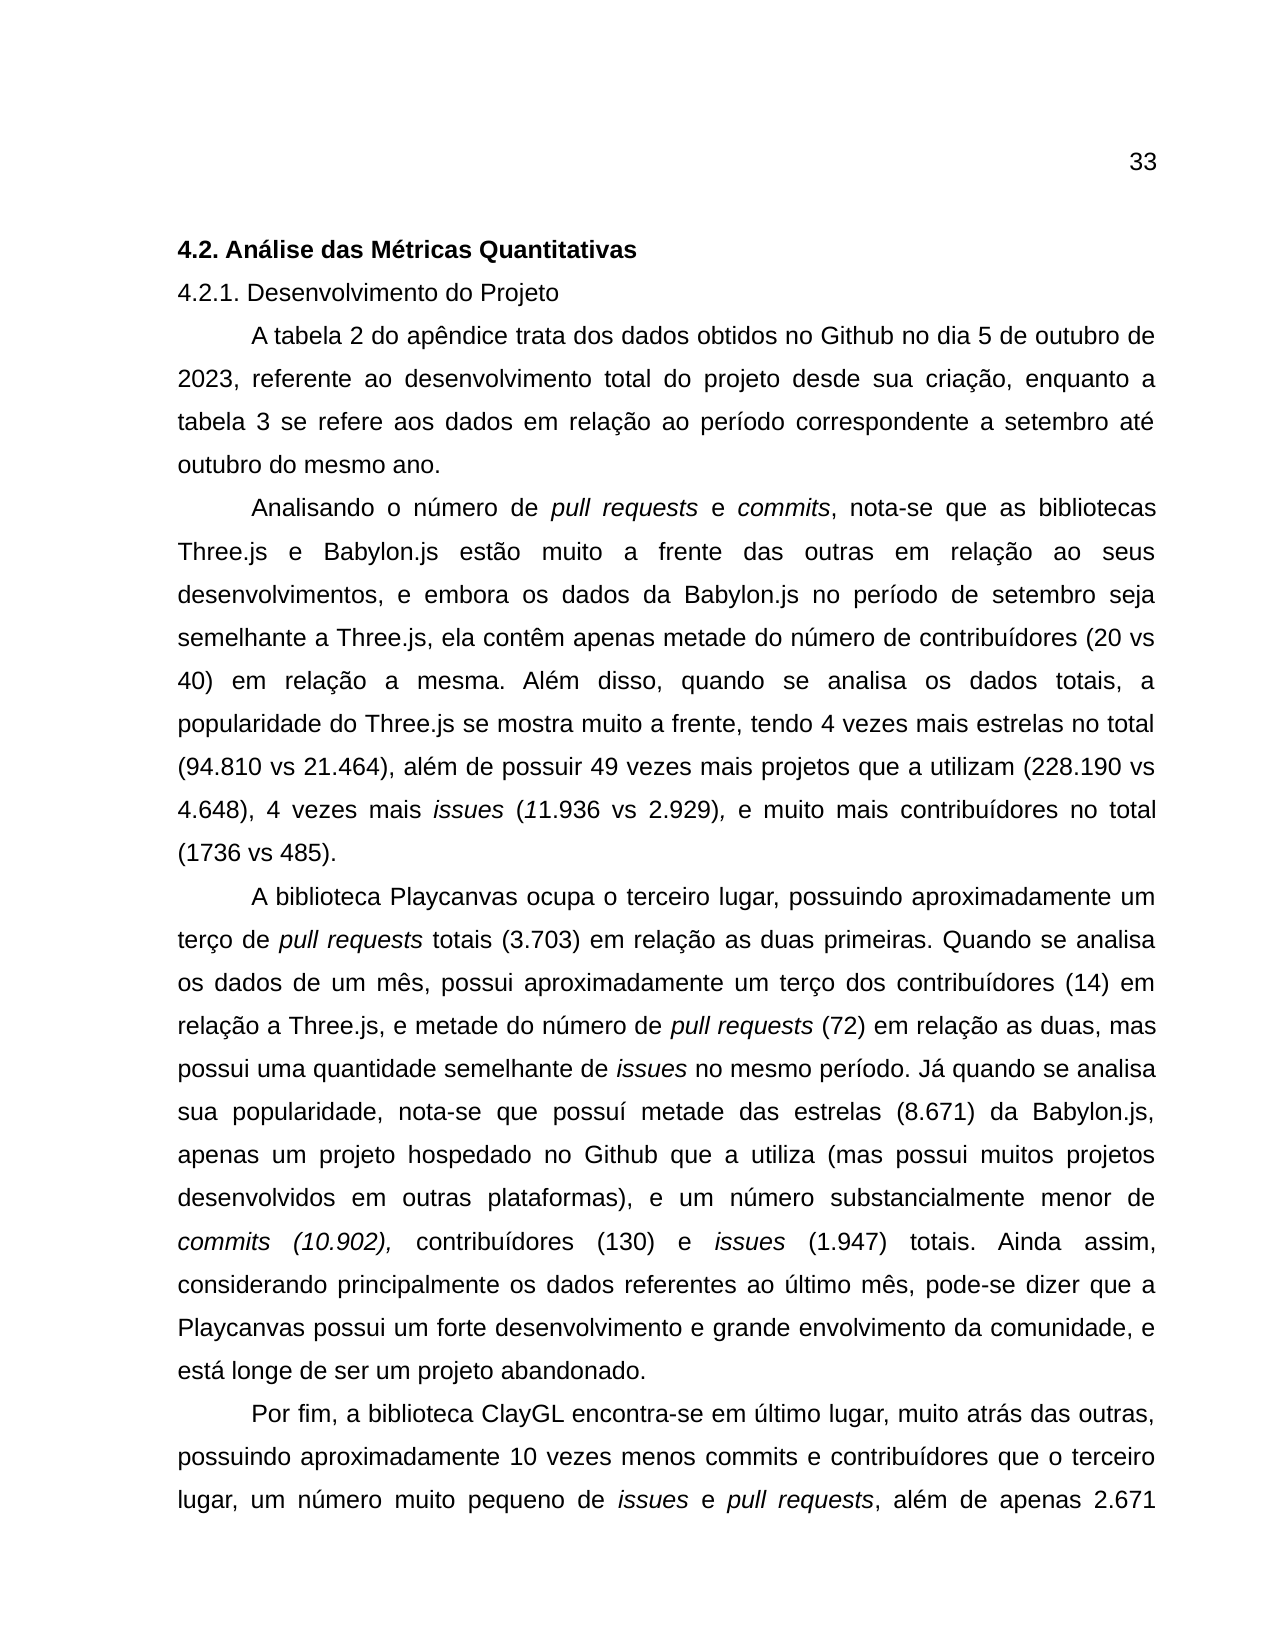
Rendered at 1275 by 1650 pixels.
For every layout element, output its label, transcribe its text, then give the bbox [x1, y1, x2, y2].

subtitle 4.2.1. Desenvolvimento do Projeto [177, 278, 1157, 307]
text A biblioteca Playcanvas ocupa o terceiro lugar, possuindo aproximadamente um terço de pull requests totais (3.703) em relação as duas primeiras. Quando se analisa os dados de um mês, possui aproximadamente um terço dos contribuídores (14) em relação a Three.js, e metade do número de pull requests (72) em relação as duas, mas possui uma quantidade semelhante de issues no mesmo período. Já quando se analisa sua popularidade, nota-se que possuí metade das estrelas (8.671) da Babylon.js, apenas um projeto hospedado no Github que a utiliza (mas possui muitos projetos desenvolvidos em outras plataformas), e um número substancialmente menor de commits (10.902), contribuídores (130) e issues (1.947) totais. Ainda assim, considerando principalmente os dados referentes ao último mês, pode-se dizer que a Playcanvas possui um forte desenvolvimento e grande envolvimento da comunidade, e está longe de ser um projeto abandonado. [177, 882, 1157, 1385]
text Por fim, a biblioteca ClayGL encontra-se em último lugar, muito atrás das outras, possuindo aproximadamente 10 vezes menos commits e contribuídores que o terceiro lugar, um número muito pequeno de issues e pull requests, além de apenas 2.671 [177, 1399, 1157, 1514]
text Analisando o número de pull requests e commits, nota-se que as bibliotecas Three.js e Babylon.js estão muito a frente das outras em relação ao seus desenvolvimentos, e embora os dados da Babylon.js no período de setembro seja semelhante a Three.js, ela contêm apenas metade do número de contribuídores (20 vs 40) em relação a mesma. Além disso, quando se analisa os dados totais, a popularidade do Three.js se mostra muito a frente, tendo 4 vezes mais estrelas no total (94.810 vs 21.464), além de possuir 49 vezes mais projetos que a utilizam (228.190 vs 4.648), 4 vezes mais issues (11.936 vs 2.929), e muito mais contribuídores no total (1736 vs 485). [177, 493, 1157, 867]
subtitle 4.2. Análise das Métricas Quantitativas [177, 235, 1157, 263]
text A tabela 2 do apêndice trata dos dados obtidos no Github no dia 5 de outubro de 2023, referente ao desenvolvimento total do projeto desde sua criação, enquanto a tabela 3 se refere aos dados em relação ao período correspondente a setembro até outubro do mesmo ano. [177, 321, 1157, 479]
